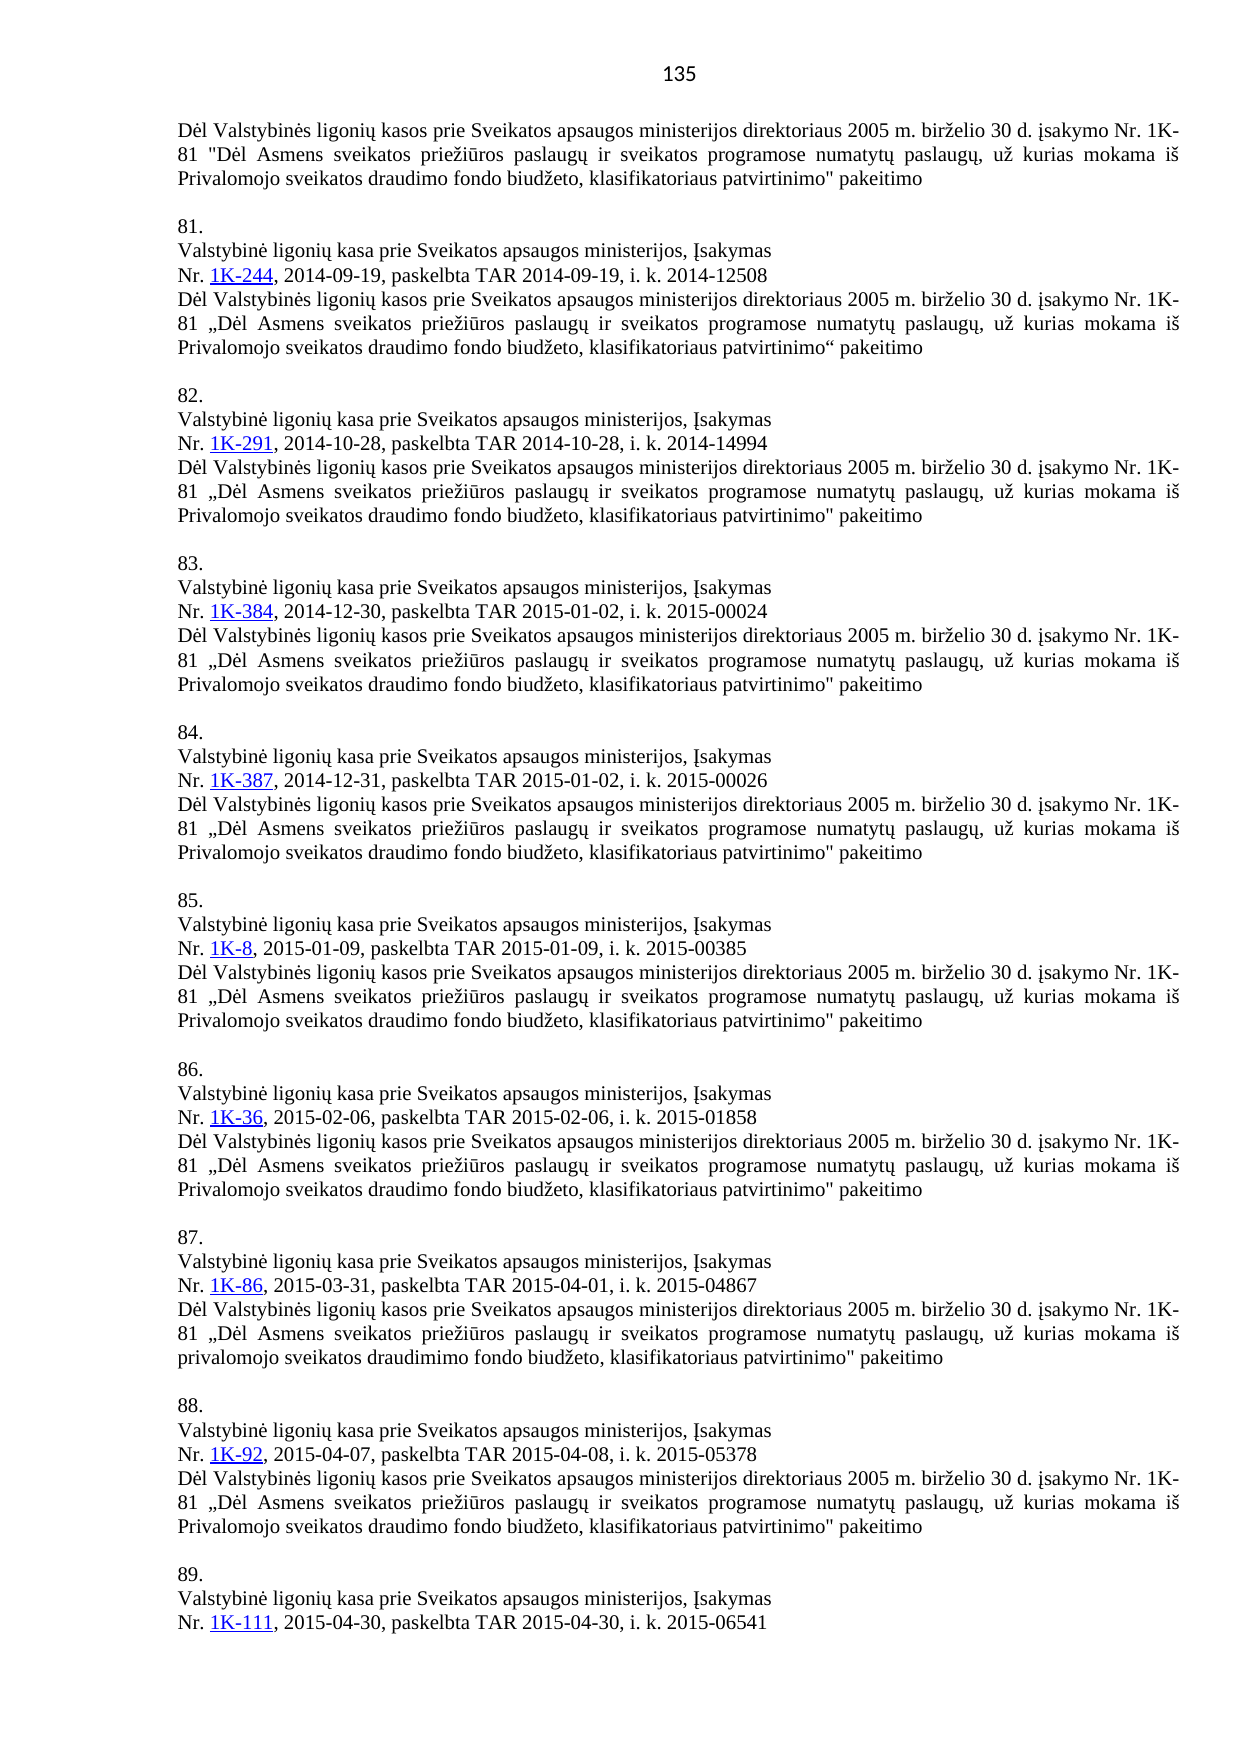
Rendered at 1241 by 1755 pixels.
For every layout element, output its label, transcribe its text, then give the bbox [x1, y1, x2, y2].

text Nr. 1K-36, 2015-02-06, paskelbta TAR 2015-02-06, i. k. 2015-01858 [177, 1105, 1181, 1129]
text Valstybinė ligonių kasa prie Sveikatos apsaugos ministerijos, Įsakymas [177, 575, 1181, 599]
text 84. [177, 720, 1181, 744]
text Nr. 1K-86, 2015-03-31, paskelbta TAR 2015-04-01, i. k. 2015-04867 [177, 1273, 1181, 1297]
text Dėl Valstybinės ligonių kasos prie Sveikatos apsaugos ministerijos direktoriaus 2005 m. birželio 30 d. įsakymo Nr. 1K-81 „Dėl Asmens sveikatos priežiūros paslaugų ir sveikatos programose numatytų paslaugų, už kurias mokama iš privalomojo sveikatos draudimimo fondo biudžeto, klasifikatoriaus patvirtinimo" pakeitimo [177, 1297, 1181, 1369]
text Valstybinė ligonių kasa prie Sveikatos apsaugos ministerijos, Įsakymas [177, 912, 1181, 936]
text Nr. 1K-244, 2014-09-19, paskelbta TAR 2014-09-19, i. k. 2014-12508 [177, 262, 1181, 287]
text 82. [177, 383, 1181, 407]
text Valstybinė ligonių kasa prie Sveikatos apsaugos ministerijos, Įsakymas [177, 238, 1181, 262]
text 86. [177, 1057, 1181, 1081]
text 81. [177, 214, 1181, 238]
text Dėl Valstybinės ligonių kasos prie Sveikatos apsaugos ministerijos direktoriaus 2005 m. birželio 30 d. įsakymo Nr. 1K-81 „Dėl Asmens sveikatos priežiūros paslaugų ir sveikatos programose numatytų paslaugų, už kurias mokama iš Privalomojo sveikatos draudimo fondo biudžeto, klasifikatoriaus patvirtinimo" pakeitimo [177, 623, 1181, 696]
text Nr. 1K-384, 2014-12-30, paskelbta TAR 2015-01-02, i. k. 2015-00024 [177, 599, 1181, 623]
text Nr. 1K-8, 2015-01-09, paskelbta TAR 2015-01-09, i. k. 2015-00385 [177, 936, 1181, 960]
text 83. [177, 551, 1181, 575]
text Valstybinė ligonių kasa prie Sveikatos apsaugos ministerijos, Įsakymas [177, 744, 1181, 768]
text Valstybinė ligonių kasa prie Sveikatos apsaugos ministerijos, Įsakymas [177, 1249, 1181, 1273]
text Dėl Valstybinės ligonių kasos prie Sveikatos apsaugos ministerijos direktoriaus 2005 m. birželio 30 d. įsakymo Nr. 1K-81 „Dėl Asmens sveikatos priežiūros paslaugų ir sveikatos programose numatytų paslaugų, už kurias mokama iš Privalomojo sveikatos draudimo fondo biudžeto, klasifikatoriaus patvirtinimo" pakeitimo [177, 455, 1181, 527]
text Valstybinė ligonių kasa prie Sveikatos apsaugos ministerijos, Įsakymas [177, 1586, 1181, 1610]
text Dėl Valstybinės ligonių kasos prie Sveikatos apsaugos ministerijos direktoriaus 2005 m. birželio 30 d. įsakymo Nr. 1K-81 "Dėl Asmens sveikatos priežiūros paslaugų ir sveikatos programose numatytų paslaugų, už kurias mokama iš Privalomojo sveikatos draudimo fondo biudžeto, klasifikatoriaus patvirtinimo" pakeitimo [177, 118, 1181, 190]
text Nr. 1K-111, 2015-04-30, paskelbta TAR 2015-04-30, i. k. 2015-06541 [177, 1610, 1181, 1634]
text Valstybinė ligonių kasa prie Sveikatos apsaugos ministerijos, Įsakymas [177, 1417, 1181, 1442]
text Dėl Valstybinės ligonių kasos prie Sveikatos apsaugos ministerijos direktoriaus 2005 m. birželio 30 d. įsakymo Nr. 1K-81 „Dėl Asmens sveikatos priežiūros paslaugų ir sveikatos programose numatytų paslaugų, už kurias mokama iš Privalomojo sveikatos draudimo fondo biudžeto, klasifikatoriaus patvirtinimo" pakeitimo [177, 1466, 1181, 1538]
text Nr. 1K-387, 2014-12-31, paskelbta TAR 2015-01-02, i. k. 2015-00026 [177, 768, 1181, 792]
text 87. [177, 1225, 1181, 1249]
text Valstybinė ligonių kasa prie Sveikatos apsaugos ministerijos, Įsakymas [177, 407, 1181, 431]
text Dėl Valstybinės ligonių kasos prie Sveikatos apsaugos ministerijos direktoriaus 2005 m. birželio 30 d. įsakymo Nr. 1K-81 „Dėl Asmens sveikatos priežiūros paslaugų ir sveikatos programose numatytų paslaugų, už kurias mokama iš Privalomojo sveikatos draudimo fondo biudžeto, klasifikatoriaus patvirtinimo" pakeitimo [177, 1129, 1181, 1201]
text Valstybinė ligonių kasa prie Sveikatos apsaugos ministerijos, Įsakymas [177, 1081, 1181, 1105]
text Dėl Valstybinės ligonių kasos prie Sveikatos apsaugos ministerijos direktoriaus 2005 m. birželio 30 d. įsakymo Nr. 1K-81 „Dėl Asmens sveikatos priežiūros paslaugų ir sveikatos programose numatytų paslaugų, už kurias mokama iš Privalomojo sveikatos draudimo fondo biudžeto, klasifikatoriaus patvirtinimo“ pakeitimo [177, 287, 1181, 359]
text 88. [177, 1393, 1181, 1417]
text Dėl Valstybinės ligonių kasos prie Sveikatos apsaugos ministerijos direktoriaus 2005 m. birželio 30 d. įsakymo Nr. 1K-81 „Dėl Asmens sveikatos priežiūros paslaugų ir sveikatos programose numatytų paslaugų, už kurias mokama iš Privalomojo sveikatos draudimo fondo biudžeto, klasifikatoriaus patvirtinimo" pakeitimo [177, 792, 1181, 864]
text 85. [177, 888, 1181, 912]
text Dėl Valstybinės ligonių kasos prie Sveikatos apsaugos ministerijos direktoriaus 2005 m. birželio 30 d. įsakymo Nr. 1K-81 „Dėl Asmens sveikatos priežiūros paslaugų ir sveikatos programose numatytų paslaugų, už kurias mokama iš Privalomojo sveikatos draudimo fondo biudžeto, klasifikatoriaus patvirtinimo" pakeitimo [177, 960, 1181, 1032]
text Nr. 1K-92, 2015-04-07, paskelbta TAR 2015-04-08, i. k. 2015-05378 [177, 1442, 1181, 1466]
text 89. [177, 1562, 1181, 1586]
text Nr. 1K-291, 2014-10-28, paskelbta TAR 2014-10-28, i. k. 2014-14994 [177, 431, 1181, 455]
